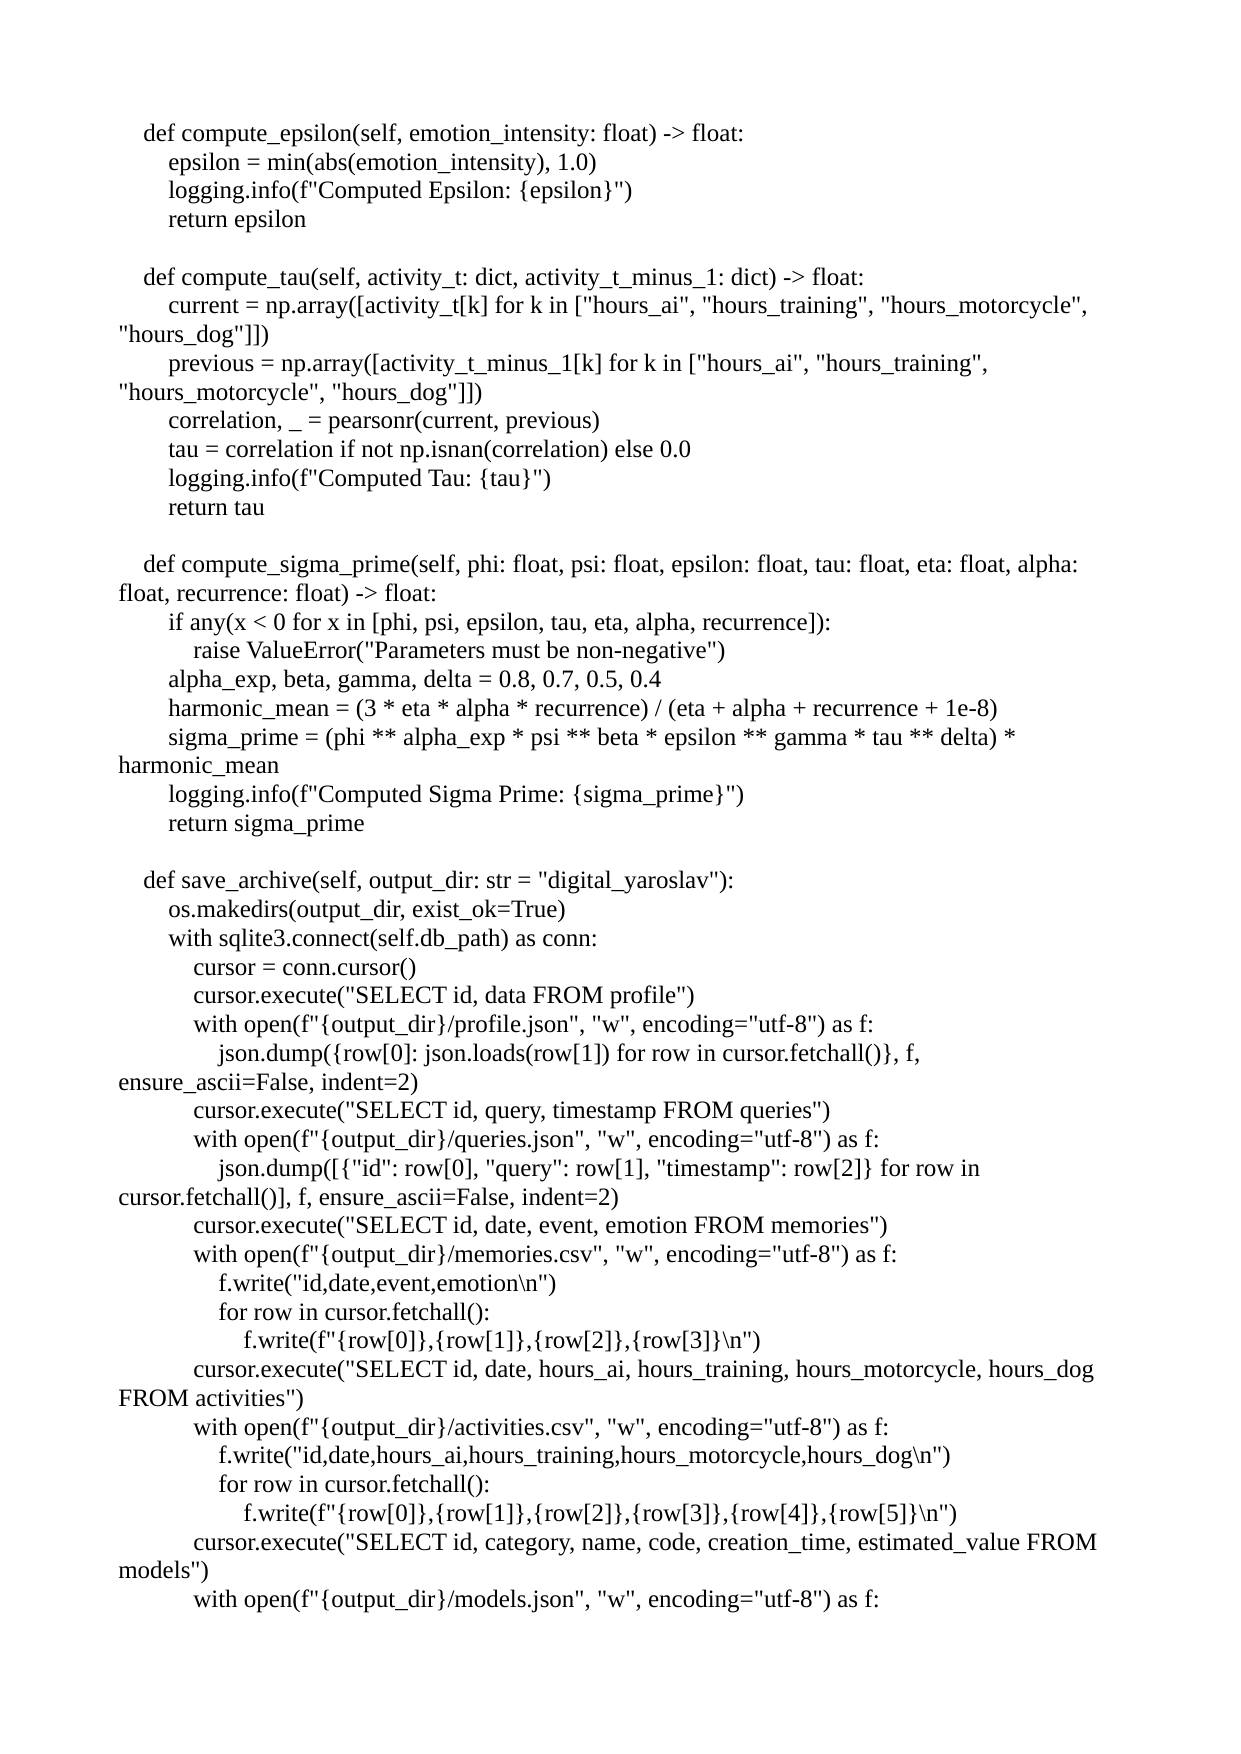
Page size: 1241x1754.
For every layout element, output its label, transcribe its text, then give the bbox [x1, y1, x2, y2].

text tau = correlation if not np.isnan(correlation) else 0.0 [118, 434, 1122, 463]
text cursor = conn.cursor() [118, 952, 1122, 981]
text cursor.execute("SELECT id, data FROM profile") [118, 981, 1122, 1009]
text f.write(f"{row[0]},{row[1]},{row[2]},{row[3]}\n") [118, 1326, 1122, 1354]
text def save_archive(self, output_dir: str = "digital_yaroslav"): [118, 866, 1122, 894]
text return sigma_prime [118, 808, 1122, 837]
text correlation, _ = pearsonr(current, previous) [118, 406, 1122, 434]
text f.write("id,date,hours_ai,hours_training,hours_motorcycle,hours_dog\n") [118, 1441, 1122, 1469]
text def compute_sigma_prime(self, phi: float, psi: float, epsilon: float, tau: float, eta: float, alpha: float, recurrence: float) -> float: [118, 549, 1122, 607]
text with open(f"{output_dir}/queries.json", "w", encoding="utf-8") as f: [118, 1124, 1122, 1153]
text alpha_exp, beta, gamma, delta = 0.8, 0.7, 0.5, 0.4 [118, 664, 1122, 693]
text for row in cursor.fetchall(): [118, 1297, 1122, 1326]
text sigma_prime = (phi ** alpha_exp * psi ** beta * epsilon ** gamma * tau ** delta) * harmonic_mean [118, 722, 1122, 779]
text os.makedirs(output_dir, exist_ok=True) [118, 894, 1122, 923]
text def compute_tau(self, activity_t: dict, activity_t_minus_1: dict) -> float: [118, 262, 1122, 291]
text cursor.execute("SELECT id, query, timestamp FROM queries") [118, 1096, 1122, 1124]
text def compute_epsilon(self, emotion_intensity: float) -> float: [118, 118, 1122, 147]
text f.write("id,date,event,emotion\n") [118, 1268, 1122, 1297]
text if any(x < 0 for x in [phi, psi, epsilon, tau, eta, alpha, recurrence]): [118, 607, 1122, 636]
text with open(f"{output_dir}/models.json", "w", encoding="utf-8") as f: [118, 1584, 1122, 1613]
text logging.info(f"Computed Sigma Prime: {sigma_prime}") [118, 779, 1122, 808]
text return tau [118, 492, 1122, 521]
text for row in cursor.fetchall(): [118, 1469, 1122, 1498]
text with open(f"{output_dir}/activities.csv", "w", encoding="utf-8") as f: [118, 1412, 1122, 1441]
text f.write(f"{row[0]},{row[1]},{row[2]},{row[3]},{row[4]},{row[5]}\n") [118, 1498, 1122, 1527]
text with sqlite3.connect(self.db_path) as conn: [118, 923, 1122, 952]
text logging.info(f"Computed Epsilon: {epsilon}") [118, 176, 1122, 204]
text cursor.execute("SELECT id, category, name, code, creation_time, estimated_value FROM models") [118, 1527, 1122, 1584]
text with open(f"{output_dir}/profile.json", "w", encoding="utf-8") as f: [118, 1009, 1122, 1038]
text return epsilon [118, 204, 1122, 233]
text json.dump([{"id": row[0], "query": row[1], "timestamp": row[2]} for row in cursor.fetchall()], f, ensure_ascii=False, indent=2) [118, 1153, 1122, 1211]
text epsilon = min(abs(emotion_intensity), 1.0) [118, 147, 1122, 176]
text cursor.execute("SELECT id, date, event, emotion FROM memories") [118, 1211, 1122, 1239]
text previous = np.array([activity_t_minus_1[k] for k in ["hours_ai", "hours_training", "hours_motorcycle", "hours_dog"]]) [118, 348, 1122, 406]
text json.dump({row[0]: json.loads(row[1]) for row in cursor.fetchall()}, f, ensure_ascii=False, indent=2) [118, 1038, 1122, 1096]
text raise ValueError("Parameters must be non-negative") [118, 636, 1122, 664]
text logging.info(f"Computed Tau: {tau}") [118, 463, 1122, 492]
text harmonic_mean = (3 * eta * alpha * recurrence) / (eta + alpha + recurrence + 1e-8) [118, 693, 1122, 722]
text cursor.execute("SELECT id, date, hours_ai, hours_training, hours_motorcycle, hours_dog FROM activities") [118, 1354, 1122, 1412]
text current = np.array([activity_t[k] for k in ["hours_ai", "hours_training", "hours_motorcycle", "hours_dog"]]) [118, 291, 1122, 348]
text with open(f"{output_dir}/memories.csv", "w", encoding="utf-8") as f: [118, 1239, 1122, 1268]
